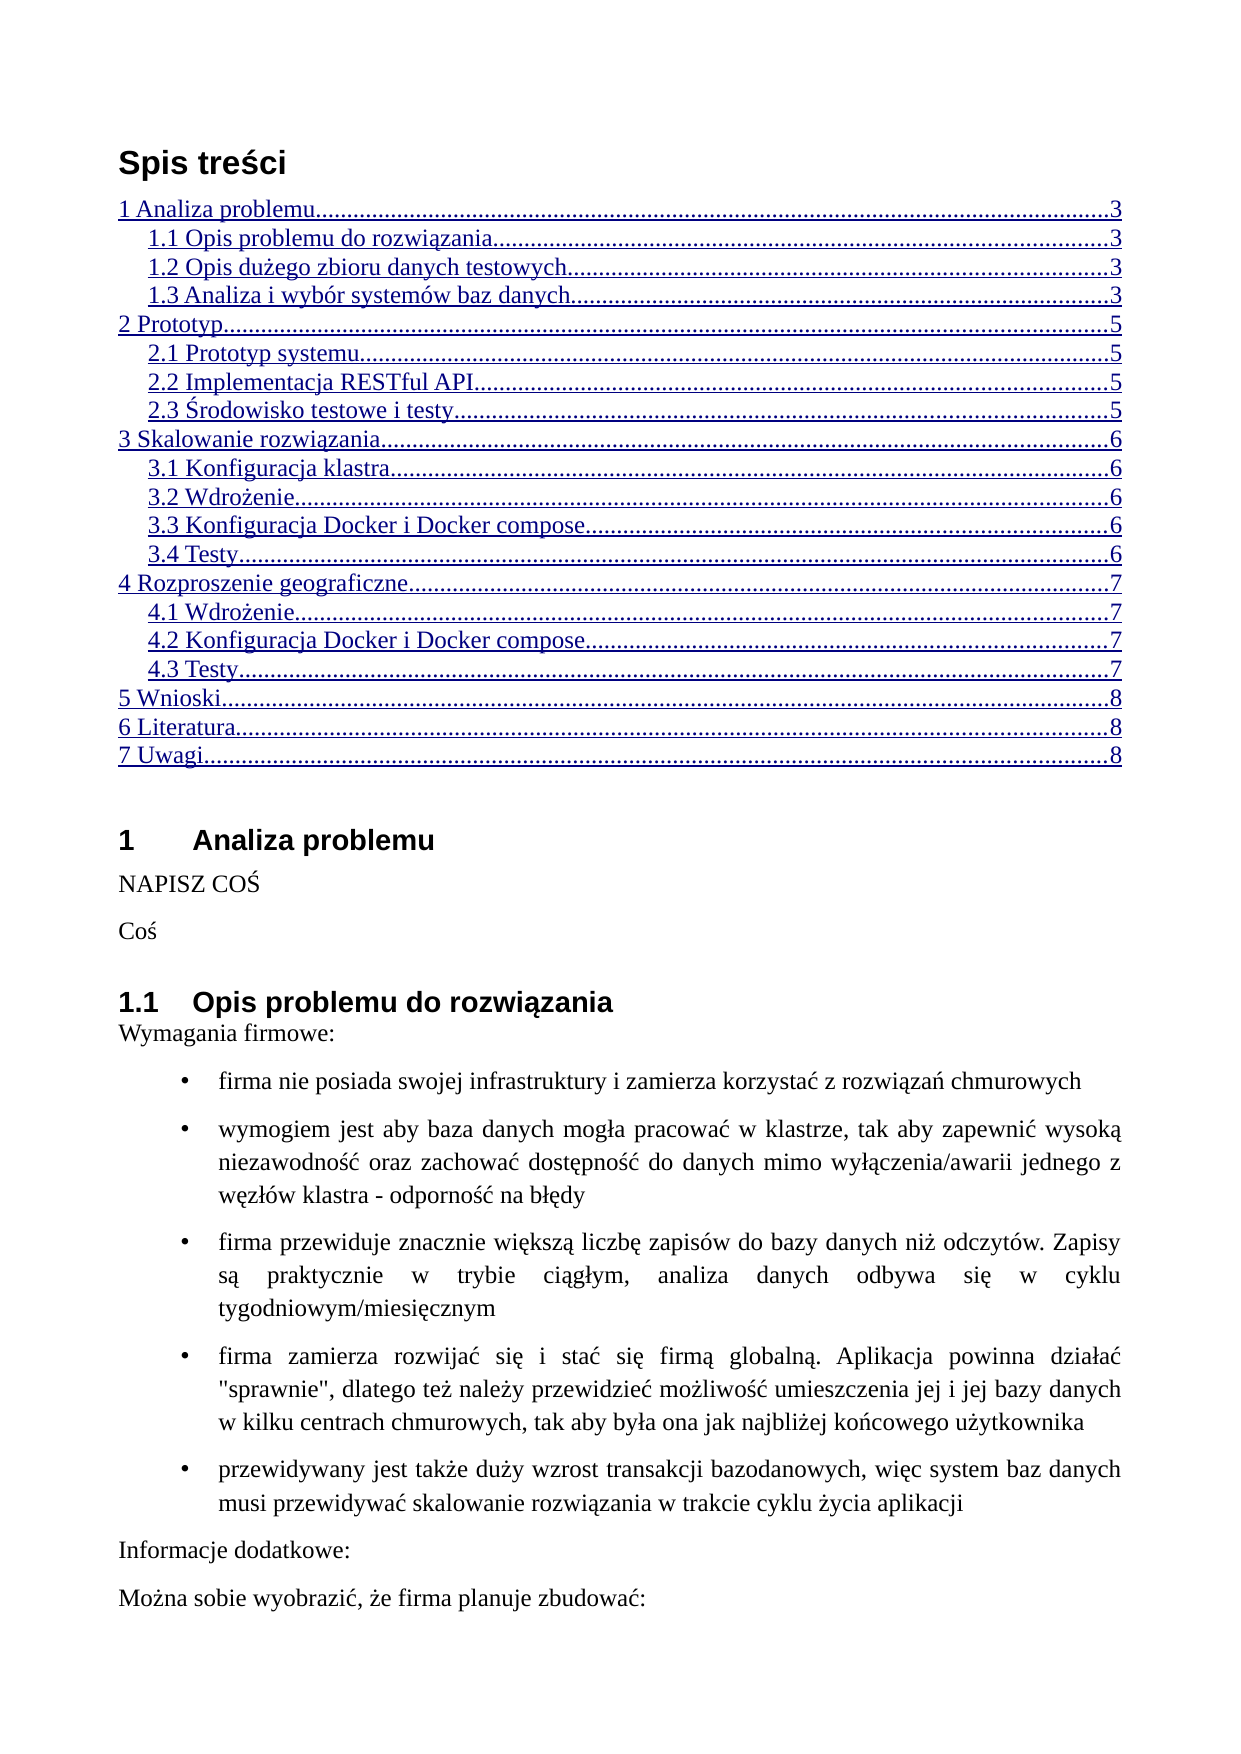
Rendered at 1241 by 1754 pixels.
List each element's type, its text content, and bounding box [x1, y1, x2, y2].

text 1.2 Opis dużego zbioru danych testowych 3 [148, 252, 1122, 277]
text 3 Skalowanie rozwiązania 6 [118, 424, 1122, 449]
text 5 Wnioski 8 [118, 683, 1122, 708]
text 6 Literatura 8 [118, 712, 1122, 737]
text 4.2 Konfiguracja Docker i Docker compose 7 [148, 625, 1122, 650]
text 2 Prototyp 5 [118, 309, 1122, 334]
text 3.2 Wdrożenie 6 [148, 482, 1122, 507]
list przewidywany jest także duży wzrost transakcji bazodanowych, więc system baz danych musi przewidywać skalowanie rozwiązania w trakcie cyklu życia aplikacji [181, 1454, 1122, 1516]
text 1.3 Analiza i wybór systemów baz danych 3 [148, 280, 1122, 305]
list firma nie posiada swojej infrastruktury i zamierza korzystać z rozwiązań chmurowych [181, 1066, 1122, 1095]
text Można sobie wyobrazić, że firma planuje zbudować: [118, 1583, 1122, 1612]
text 2.2 Implementacja RESTful API 5 [148, 367, 1122, 392]
text Wymagania firmowe: [118, 1018, 1122, 1047]
text 1.1 Opis problemu do rozwiązania 3 [148, 223, 1122, 248]
subtitle Analiza problemu [118, 823, 1122, 856]
text 3.1 Konfiguracja klastra 6 [148, 453, 1122, 478]
text 7 Uwagi 8 [118, 740, 1122, 765]
text 4 Rozproszenie geograficzne 7 [118, 568, 1122, 593]
text 4.1 Wdrożenie 7 [148, 597, 1122, 622]
subtitle Opis problemu do rozwiązania [118, 985, 1122, 1018]
text 1 Analiza problemu 3 [118, 194, 1122, 219]
list wymogiem jest aby baza danych mogła pracować w klastrze, tak aby zapewnić wysoką niezawodność oraz zachować dostępność do danych mimo wyłączenia/awarii jednego z węzłów klastra - odporność na błędy [181, 1114, 1122, 1208]
text 3.3 Konfiguracja Docker i Docker compose 6 [148, 510, 1122, 535]
text NAPISZ COŚ [118, 869, 1122, 898]
text 3.4 Testy 6 [148, 539, 1122, 564]
text 4.3 Testy 7 [148, 654, 1122, 679]
list firma zamierza rozwijać się i stać się firmą globalną. Aplikacja powinna działać "sprawnie", dlatego też należy przewidzieć możliwość umieszczenia jej i jej bazy danych w kilku centrach chmurowych, tak aby była ona jak najbliżej końcowego użytkownika [181, 1341, 1122, 1436]
text 2.3 Środowisko testowe i testy 5 [148, 395, 1122, 420]
subtitle Spis treści [118, 143, 1122, 182]
text Informacje dodatkowe: [118, 1535, 1122, 1564]
text Coś [118, 916, 1122, 945]
text 2.1 Prototyp systemu 5 [148, 338, 1122, 363]
list firma przewiduje znacznie większą liczbę zapisów do bazy danych niż odczytów. Zapisy są praktycznie w trybie ciągłym, analiza danych odbywa się w cyklu tygodniowym/miesięcznym [181, 1227, 1122, 1322]
